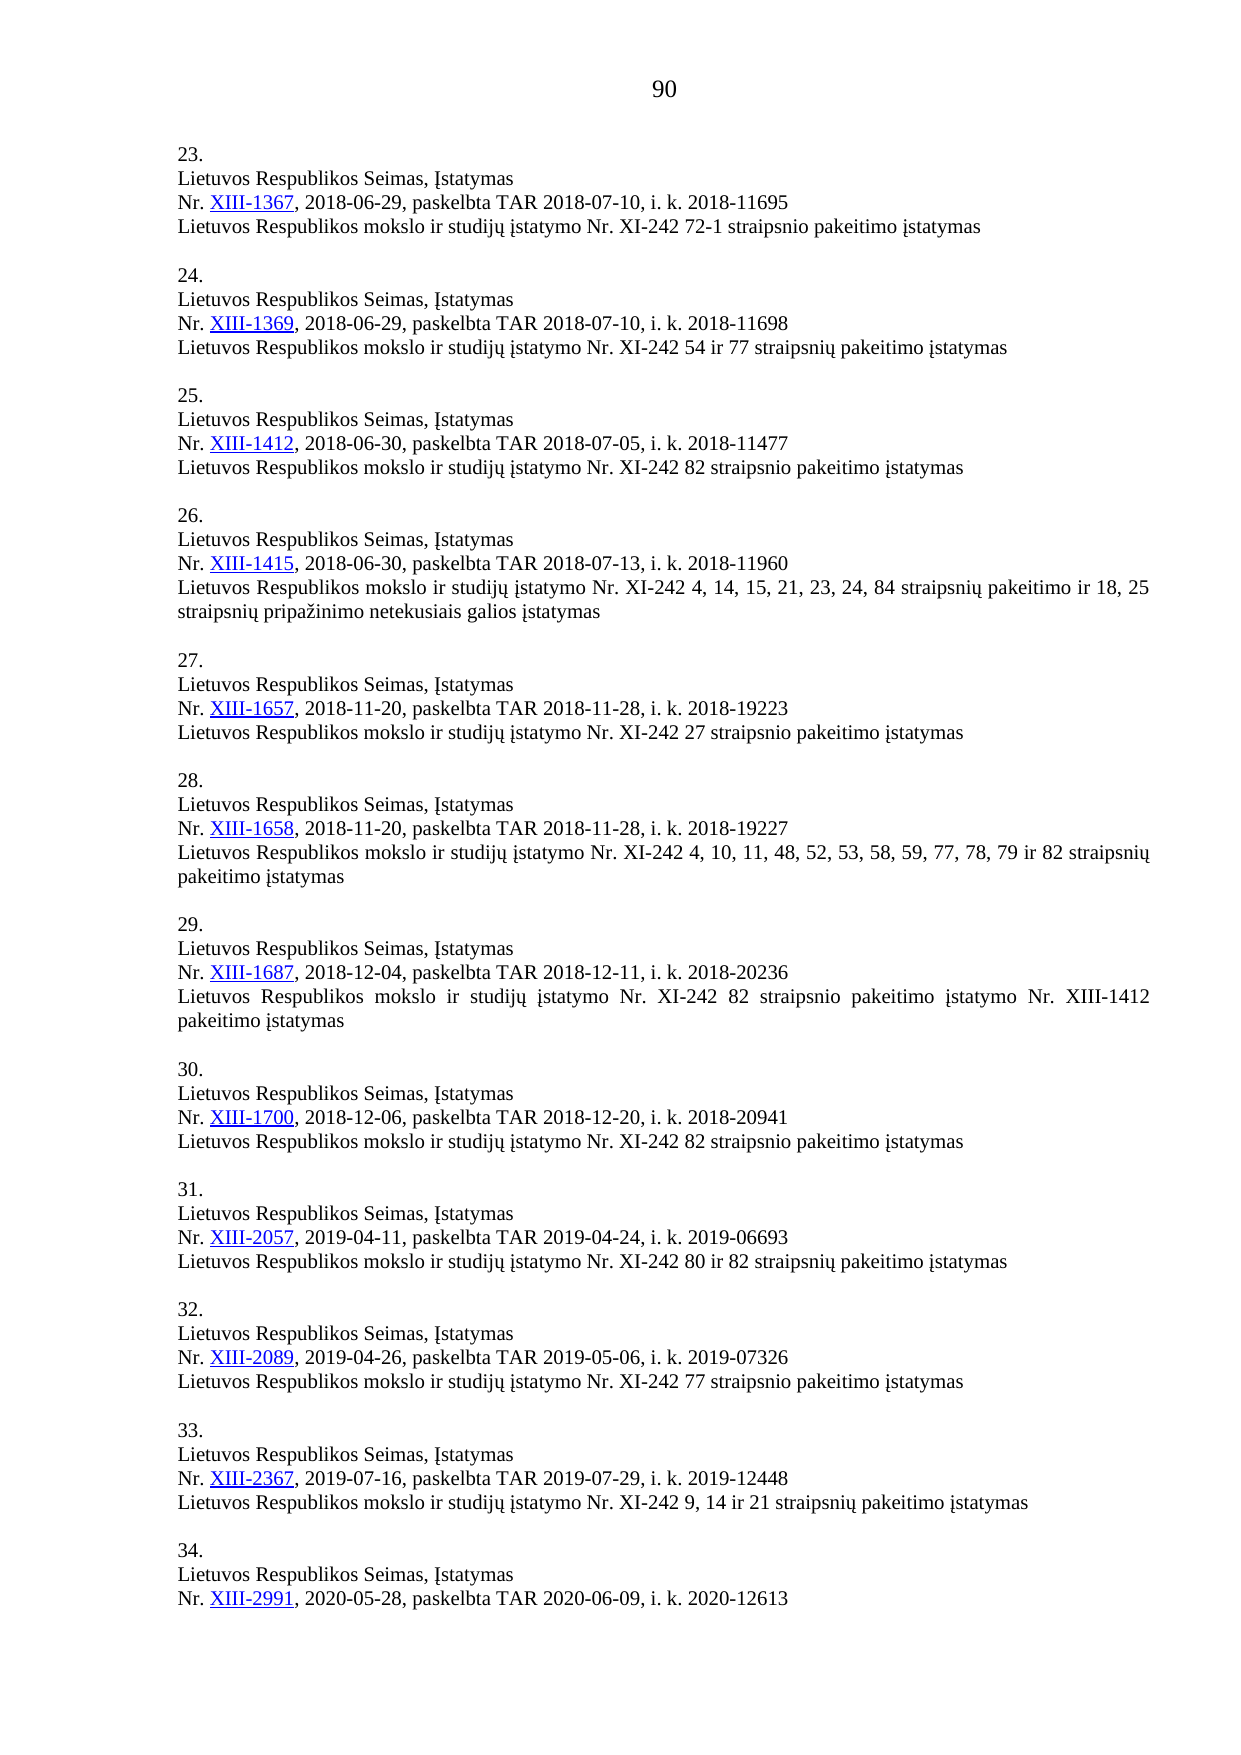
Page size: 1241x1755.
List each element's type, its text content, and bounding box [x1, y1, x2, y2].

text Lietuvos Respublikos Seimas, Įstatymas [177, 527, 1152, 551]
text Nr. XIII-1415, 2018-06-30, paskelbta TAR 2018-07-13, i. k. 2018-11960 [177, 551, 1152, 575]
text Lietuvos Respublikos mokslo ir studijų įstatymo Nr. XI-242 9, 14 ir 21 straipsnių pakeitimo įstatymas [177, 1490, 1152, 1514]
text Lietuvos Respublikos Seimas, Įstatymas [177, 287, 1152, 311]
text 27. [177, 647, 1152, 672]
text Lietuvos Respublikos mokslo ir studijų įstatymo Nr. XI-242 80 ir 82 straipsnių pakeitimo įstatymas [177, 1249, 1152, 1273]
text Lietuvos Respublikos mokslo ir studijų įstatymo Nr. XI-242 54 ir 77 straipsnių pakeitimo įstatymas [177, 335, 1152, 359]
text Lietuvos Respublikos Seimas, Įstatymas [177, 1321, 1152, 1345]
text Lietuvos Respublikos mokslo ir studijų įstatymo Nr. XI-242 82 straipsnio pakeitimo įstatymas [177, 1129, 1152, 1153]
text Nr. XIII-2057, 2019-04-11, paskelbta TAR 2019-04-24, i. k. 2019-06693 [177, 1225, 1152, 1249]
text Nr. XIII-2367, 2019-07-16, paskelbta TAR 2019-07-29, i. k. 2019-12448 [177, 1466, 1152, 1490]
text Lietuvos Respublikos Seimas, Įstatymas [177, 672, 1152, 696]
text Lietuvos Respublikos Seimas, Įstatymas [177, 1442, 1152, 1466]
text Lietuvos Respublikos mokslo ir studijų įstatymo Nr. XI-242 27 straipsnio pakeitimo įstatymas [177, 720, 1152, 744]
text Lietuvos Respublikos mokslo ir studijų įstatymo Nr. XI-242 4, 10, 11, 48, 52, 53, 58, 59, 77, 78, 79 ir 82 straipsnių pakeitimo įstatymas [177, 840, 1152, 888]
text Nr. XIII-1367, 2018-06-29, paskelbta TAR 2018-07-10, i. k. 2018-11695 [177, 190, 1152, 214]
text Lietuvos Respublikos Seimas, Įstatymas [177, 166, 1152, 190]
text Lietuvos Respublikos mokslo ir studijų įstatymo Nr. XI-242 72-1 straipsnio pakeitimo įstatymas [177, 214, 1152, 238]
text Nr. XIII-1657, 2018-11-20, paskelbta TAR 2018-11-28, i. k. 2018-19223 [177, 696, 1152, 720]
text Nr. XIII-2089, 2019-04-26, paskelbta TAR 2019-05-06, i. k. 2019-07326 [177, 1345, 1152, 1369]
text Lietuvos Respublikos Seimas, Įstatymas [177, 1201, 1152, 1225]
text 24. [177, 262, 1152, 287]
text 28. [177, 768, 1152, 792]
text 25. [177, 383, 1152, 407]
text Lietuvos Respublikos Seimas, Įstatymas [177, 1562, 1152, 1586]
text 33. [177, 1417, 1152, 1442]
text Nr. XIII-2991, 2020-05-28, paskelbta TAR 2020-06-09, i. k. 2020-12613 [177, 1586, 1152, 1610]
text Lietuvos Respublikos Seimas, Įstatymas [177, 792, 1152, 816]
text Lietuvos Respublikos mokslo ir studijų įstatymo Nr. XI-242 82 straipsnio pakeitimo įstatymas [177, 455, 1152, 479]
text 30. [177, 1057, 1152, 1081]
text Nr. XIII-1700, 2018-12-06, paskelbta TAR 2018-12-20, i. k. 2018-20941 [177, 1105, 1152, 1129]
text 34. [177, 1538, 1152, 1562]
text 29. [177, 912, 1152, 936]
text Nr. XIII-1658, 2018-11-20, paskelbta TAR 2018-11-28, i. k. 2018-19227 [177, 816, 1152, 840]
text Lietuvos Respublikos mokslo ir studijų įstatymo Nr. XI-242 77 straipsnio pakeitimo įstatymas [177, 1369, 1152, 1393]
text 32. [177, 1297, 1152, 1321]
text 23. [177, 142, 1152, 166]
text Lietuvos Respublikos Seimas, Įstatymas [177, 1081, 1152, 1105]
text Nr. XIII-1412, 2018-06-30, paskelbta TAR 2018-07-05, i. k. 2018-11477 [177, 431, 1152, 455]
text Lietuvos Respublikos mokslo ir studijų įstatymo Nr. XI-242 82 straipsnio pakeitimo įstatymo Nr. XIII-1412 pakeitimo įstatymas [177, 984, 1152, 1032]
text Lietuvos Respublikos mokslo ir studijų įstatymo Nr. XI-242 4, 14, 15, 21, 23, 24, 84 straipsnių pakeitimo ir 18, 25 straipsnių pripažinimo netekusiais galios įstatymas [177, 575, 1152, 623]
text Lietuvos Respublikos Seimas, Įstatymas [177, 936, 1152, 960]
text 31. [177, 1177, 1152, 1201]
text Nr. XIII-1369, 2018-06-29, paskelbta TAR 2018-07-10, i. k. 2018-11698 [177, 311, 1152, 335]
text Nr. XIII-1687, 2018-12-04, paskelbta TAR 2018-12-11, i. k. 2018-20236 [177, 960, 1152, 984]
text 26. [177, 503, 1152, 527]
text Lietuvos Respublikos Seimas, Įstatymas [177, 407, 1152, 431]
